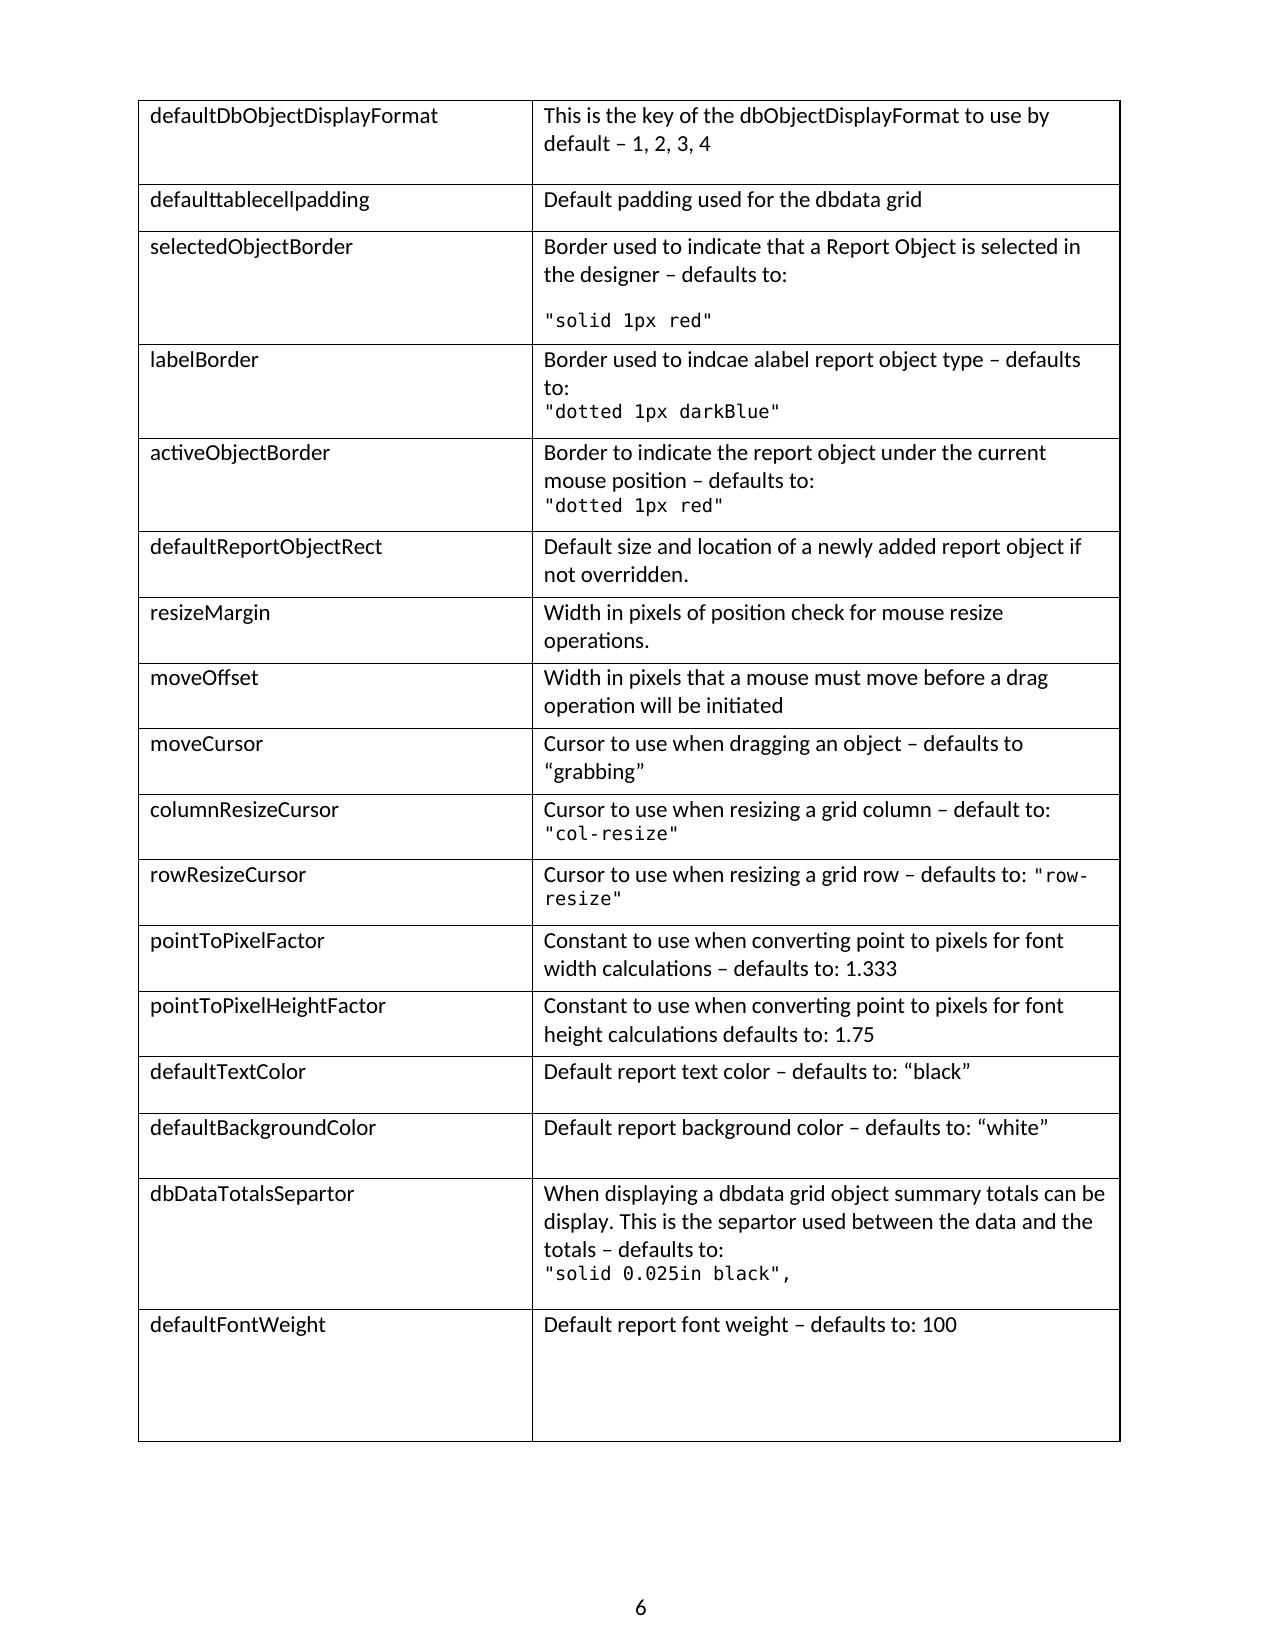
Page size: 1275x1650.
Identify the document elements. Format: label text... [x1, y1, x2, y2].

table_cell Cursor to use when resizing a grid row – defaults to: "row-resize" [533, 860, 1119, 925]
table_cell Default report font weight – defaults to: 100 [533, 1310, 1119, 1441]
table_cell rowResizeCursor [139, 860, 532, 925]
table_cell Cursor to use when dragging an object – defaults to “grabbing” [533, 729, 1119, 794]
table_cell This is the key of the dbObjectDisplayFormat to use by default – 1, 2, 3, 4 [533, 101, 1119, 184]
table_cell Border to indicate the report object under the current mouse position – defaults to: "dotted 1px red" [533, 439, 1119, 531]
table_cell Border used to indcae alabel report object type – defaults to: "dotted 1px darkBlue" [533, 345, 1119, 437]
table_cell moveCursor [139, 729, 532, 794]
table_cell columnResizeCursor [139, 795, 532, 859]
table_cell Constant to use when converting point to pixels for font height calculations defaults to: 1.75 [533, 992, 1119, 1056]
table_cell defaultFontWeight [139, 1310, 532, 1441]
table_cell Default size and location of a newly added report object if not overridden. [533, 532, 1119, 597]
table_cell Cursor to use when resizing a grid column – default to: "col-resize" [533, 795, 1119, 859]
table_cell pointToPixelFactor [139, 926, 532, 991]
table_cell dbDataTotalsSepartor [139, 1179, 532, 1309]
table_cell defaultDbObjectDisplayFormat [139, 101, 532, 184]
table_cell Default report text color – defaults to: “black” [533, 1057, 1119, 1112]
table_cell defaultBackgroundColor [139, 1114, 532, 1178]
table_cell defaultTextColor [139, 1057, 532, 1112]
table_cell Constant to use when converting point to pixels for font width calculations – defaults to: 1.333 [533, 926, 1119, 991]
table_cell Width in pixels of position check for mouse resize operations. [533, 598, 1119, 662]
table_cell pointToPixelHeightFactor [139, 992, 532, 1056]
table_cell Width in pixels that a mouse must move before a drag operation will be initiated [533, 664, 1119, 728]
table_cell Default report background color – defaults to: “white” [533, 1114, 1119, 1178]
table_cell Default padding used for the dbdata grid [533, 185, 1119, 231]
table_cell defaultReportObjectRect [139, 532, 532, 597]
table_cell resizeMargin [139, 598, 532, 662]
table_cell defaulttablecellpadding [139, 185, 532, 231]
table_cell Border used to indicate that a Report Object is selected in the designer – defaults to: "solid 1px red" [533, 232, 1119, 344]
table_cell selectedObjectBorder [139, 232, 532, 344]
table_cell When displaying a dbdata grid object summary totals can be display. This is the separtor used between the data and the totals – defaults to: "solid 0.025in black", [533, 1179, 1119, 1309]
table_cell activeObjectBorder [139, 439, 532, 531]
table_cell moveOffset [139, 664, 532, 728]
table_cell labelBorder [139, 345, 532, 437]
